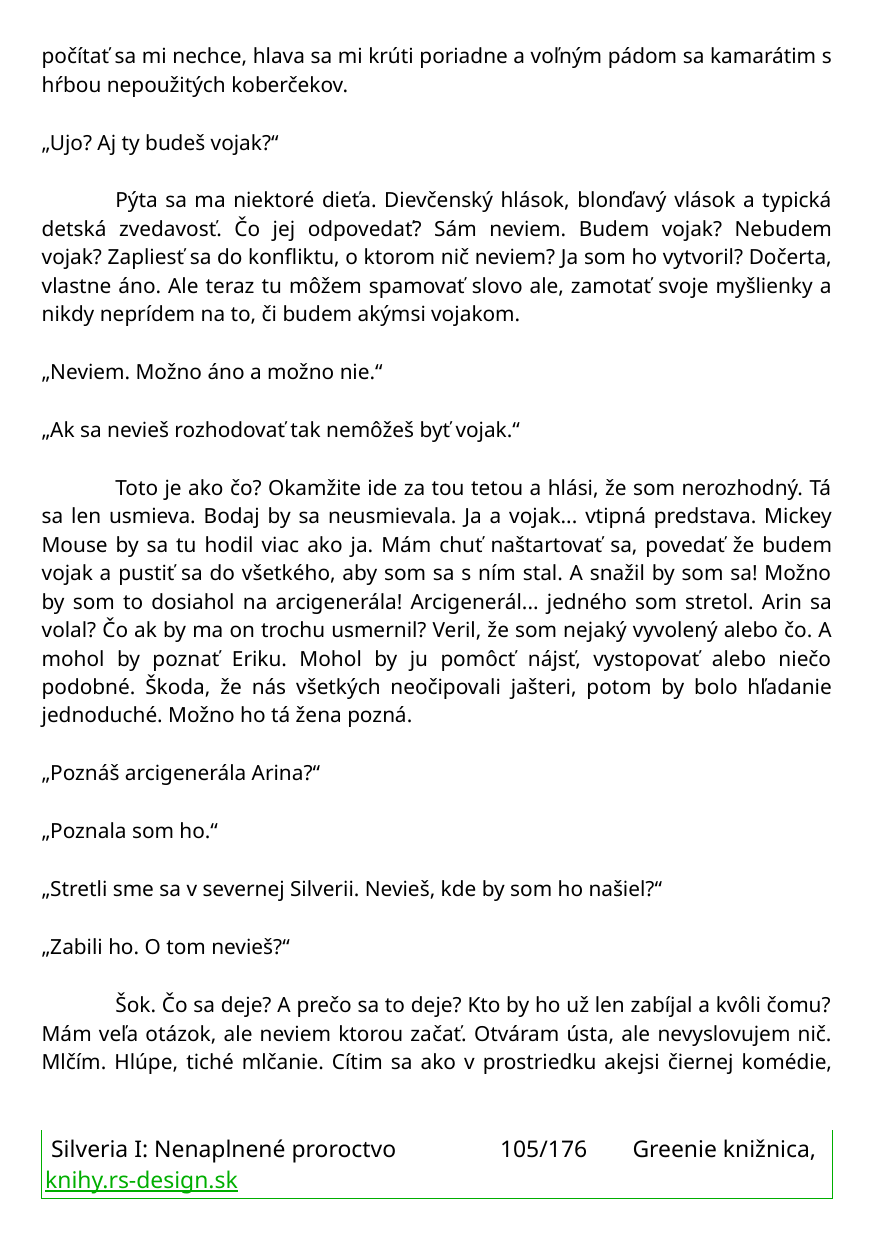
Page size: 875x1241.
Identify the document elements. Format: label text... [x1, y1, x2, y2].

text „Poznáš arcigenerála Arina?“ [41, 758, 833, 787]
text Pýta sa ma niektoré dieťa. Dievčenský hlások, blonďavý vlások a typická detská zvedavosť. Čo jej odpovedať? Sám neviem. Budem vojak? Nebudem vojak? Zapliesť sa do konfliktu, o ktorom nič neviem? Ja som ho vytvoril? Dočerta, vlastne áno. Ale teraz tu môžem spamovať slovo ale, zamotať svoje myšlienky a nikdy neprídem na to, či budem akýmsi vojakom. [41, 186, 833, 328]
text Toto je ako čo? Okamžite ide za tou tetou a hlási, že som nerozhodný. Tá sa len usmieva. Bodaj by sa neusmievala. Ja a vojak... vtipná predstava. Mickey Mouse by sa tu hodil viac ako ja. Mám chuť naštartovať sa, povedať že budem vojak a pustiť sa do všetkého, aby som sa s ním stal. A snažil by som sa! Možno by som to dosiahol na arcigenerála! Arcigenerál... jedného som stretol. Arin sa volal? Čo ak by ma on trochu usmernil? Veril, že som nejaký vyvolený alebo čo. A mohol by poznať Eriku. Mohol by ju pomôcť nájsť, vystopovať alebo niečo podobné. Škoda, že nás všetkých neočipovali jašteri, potom by bolo hľadanie jednoduché. Možno ho tá žena pozná. [41, 473, 833, 729]
text „Zabili ho. O tom nevieš?“ [41, 932, 833, 961]
text počítať sa mi nechce, hlava sa mi krúti poriadne a voľným pádom sa kamarátim s hŕbou nepoužitých koberčekov. [41, 41, 833, 98]
text „Neviem. Možno áno a možno nie.“ [41, 357, 833, 386]
text „Poznala som ho.“ [41, 816, 833, 845]
text „Ak sa nevieš rozhodovať tak nemôžeš byť vojak.“ [41, 415, 833, 444]
text „Stretli sme sa v severnej Silverii. Nevieš, kde by som ho našiel?“ [41, 874, 833, 903]
text „Ujo? Aj ty budeš vojak?“ [41, 128, 833, 156]
text Šok. Čo sa deje? A prečo sa to deje? Kto by ho už len zabíjal a kvôli čomu? Mám veľa otázok, ale neviem ktorou začať. Otváram ústa, ale nevyslovujem nič. Mlčím. Hlúpe, tiché mlčanie. Cítim sa ako v prostriedku akejsi čiernej komédie, [41, 990, 833, 1076]
